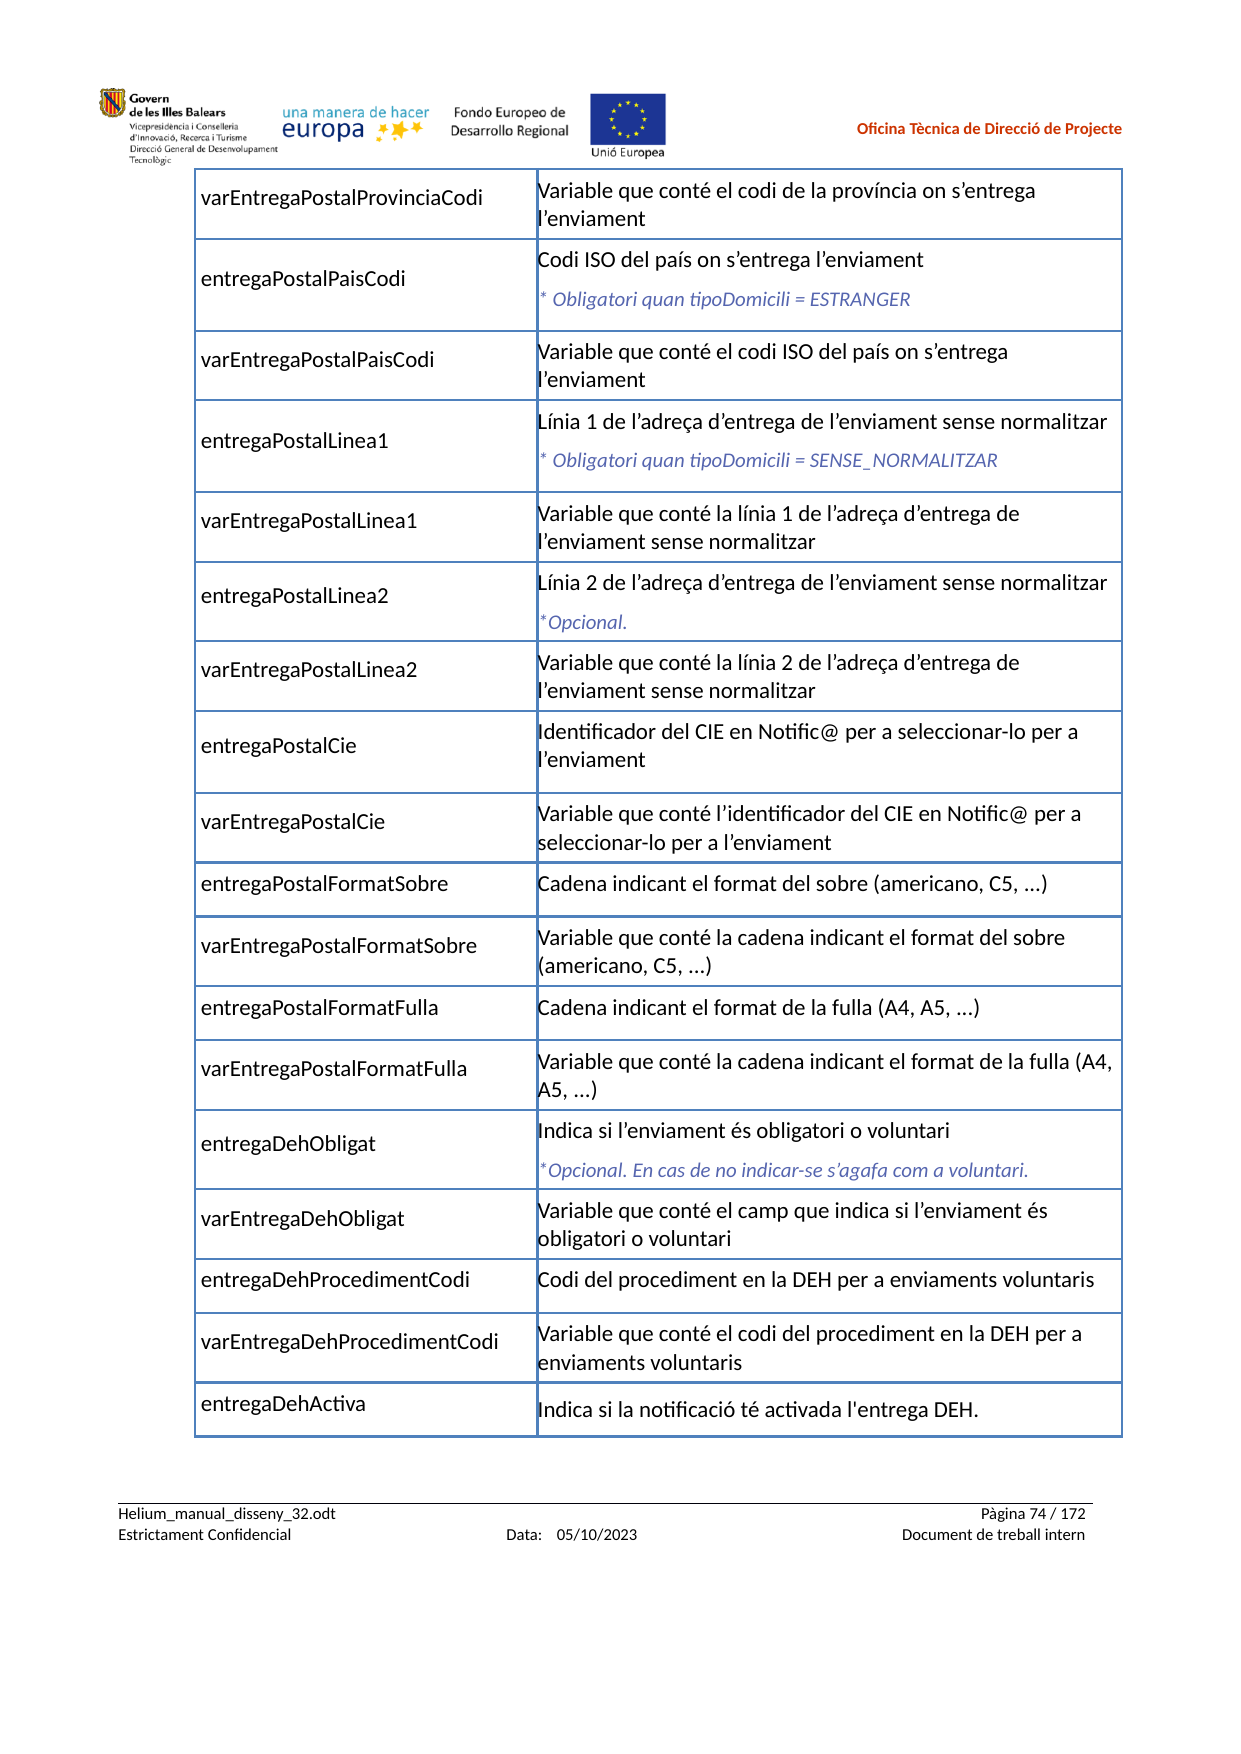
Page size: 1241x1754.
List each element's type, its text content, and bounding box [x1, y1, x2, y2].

table_cell Variable que conté el camp que indica si l’enviament és obligatori o voluntari [539, 1190, 1121, 1258]
table_cell Variable que conté la cadena indicant el format de la fulla (A4, A5, ...) [539, 1041, 1121, 1109]
table_cell entregaPostalLinea2 [196, 563, 536, 640]
table_cell Variable que conté el codi ISO del país on s’entrega l’enviament [539, 332, 1121, 399]
table_cell Cadena indicant el format de la fulla (A4, A5, ...) [539, 987, 1121, 1039]
table_cell Línia 1 de l’adreça d’entrega de l’enviament sense normalitzar * Obligatori quan tipoDomicili = SENSE_NORMALITZAR [539, 401, 1121, 491]
table_cell varEntregaPostalCie [196, 794, 536, 861]
table_cell Cadena indicant el format del sobre (americano, C5, ...) [539, 864, 1121, 915]
table_cell entregaPostalPaisCodi [196, 240, 536, 329]
table_cell entregaPostalFormatFulla [196, 987, 536, 1039]
table_cell Variable que conté el codi del procediment en la DEH per a enviaments voluntaris [539, 1314, 1121, 1381]
table_cell Variable que conté el codi de la província on s’entrega l’enviament [539, 170, 1121, 237]
table_cell entregaDehActiva [196, 1384, 536, 1435]
table_cell varEntregaPostalLinea2 [196, 642, 536, 710]
picture [99, 87, 668, 166]
table_cell varEntregaPostalProvinciaCodi [196, 170, 536, 237]
table_cell Variable que conté la línia 1 de l’adreça d’entrega de l’enviament sense normalitzar [539, 493, 1121, 561]
table_cell entregaDehProcedimentCodi [196, 1260, 536, 1312]
table_cell entregaDehObligat [196, 1111, 536, 1188]
table_cell varEntregaDehObligat [196, 1190, 536, 1258]
table_cell Variable que conté la línia 2 de l’adreça d’entrega de l’enviament sense normalitzar [539, 642, 1121, 710]
table_cell Identificador del CIE en Notific@ per a seleccionar-lo per a l’enviament [539, 712, 1121, 792]
table_cell Línia 2 de l’adreça d’entrega de l’enviament sense normalitzar *Opcional. [539, 563, 1121, 640]
table_cell Codi ISO del país on s’entrega l’enviament * Obligatori quan tipoDomicili = ESTRANGER [539, 240, 1121, 329]
table_cell Variable que conté la cadena indicant el format del sobre (americano, C5, ...) [539, 918, 1121, 985]
table_cell Indica si l’enviament és obligatori o voluntari *Opcional. En cas de no indicar-se s’agafa com a voluntari. [539, 1111, 1121, 1188]
table_cell varEntregaPostalFormatFulla [196, 1041, 536, 1109]
table_cell Indica si la notificació té activada l'entrega DEH. [539, 1384, 1121, 1435]
table_cell entregaPostalLinea1 [196, 401, 536, 491]
table_cell Codi del procediment en la DEH per a enviaments voluntaris [539, 1260, 1121, 1312]
table_cell varEntregaPostalFormatSobre [196, 918, 536, 985]
table_cell entregaPostalFormatSobre [196, 864, 536, 915]
table_cell entregaPostalCie [196, 712, 536, 792]
table_cell Variable que conté l’identificador del CIE en Notific@ per a seleccionar-lo per a l’enviament [539, 794, 1121, 861]
table_cell varEntregaPostalLinea1 [196, 493, 536, 561]
table_cell varEntregaDehProcedimentCodi [196, 1314, 536, 1381]
table_cell varEntregaPostalPaisCodi [196, 332, 536, 399]
